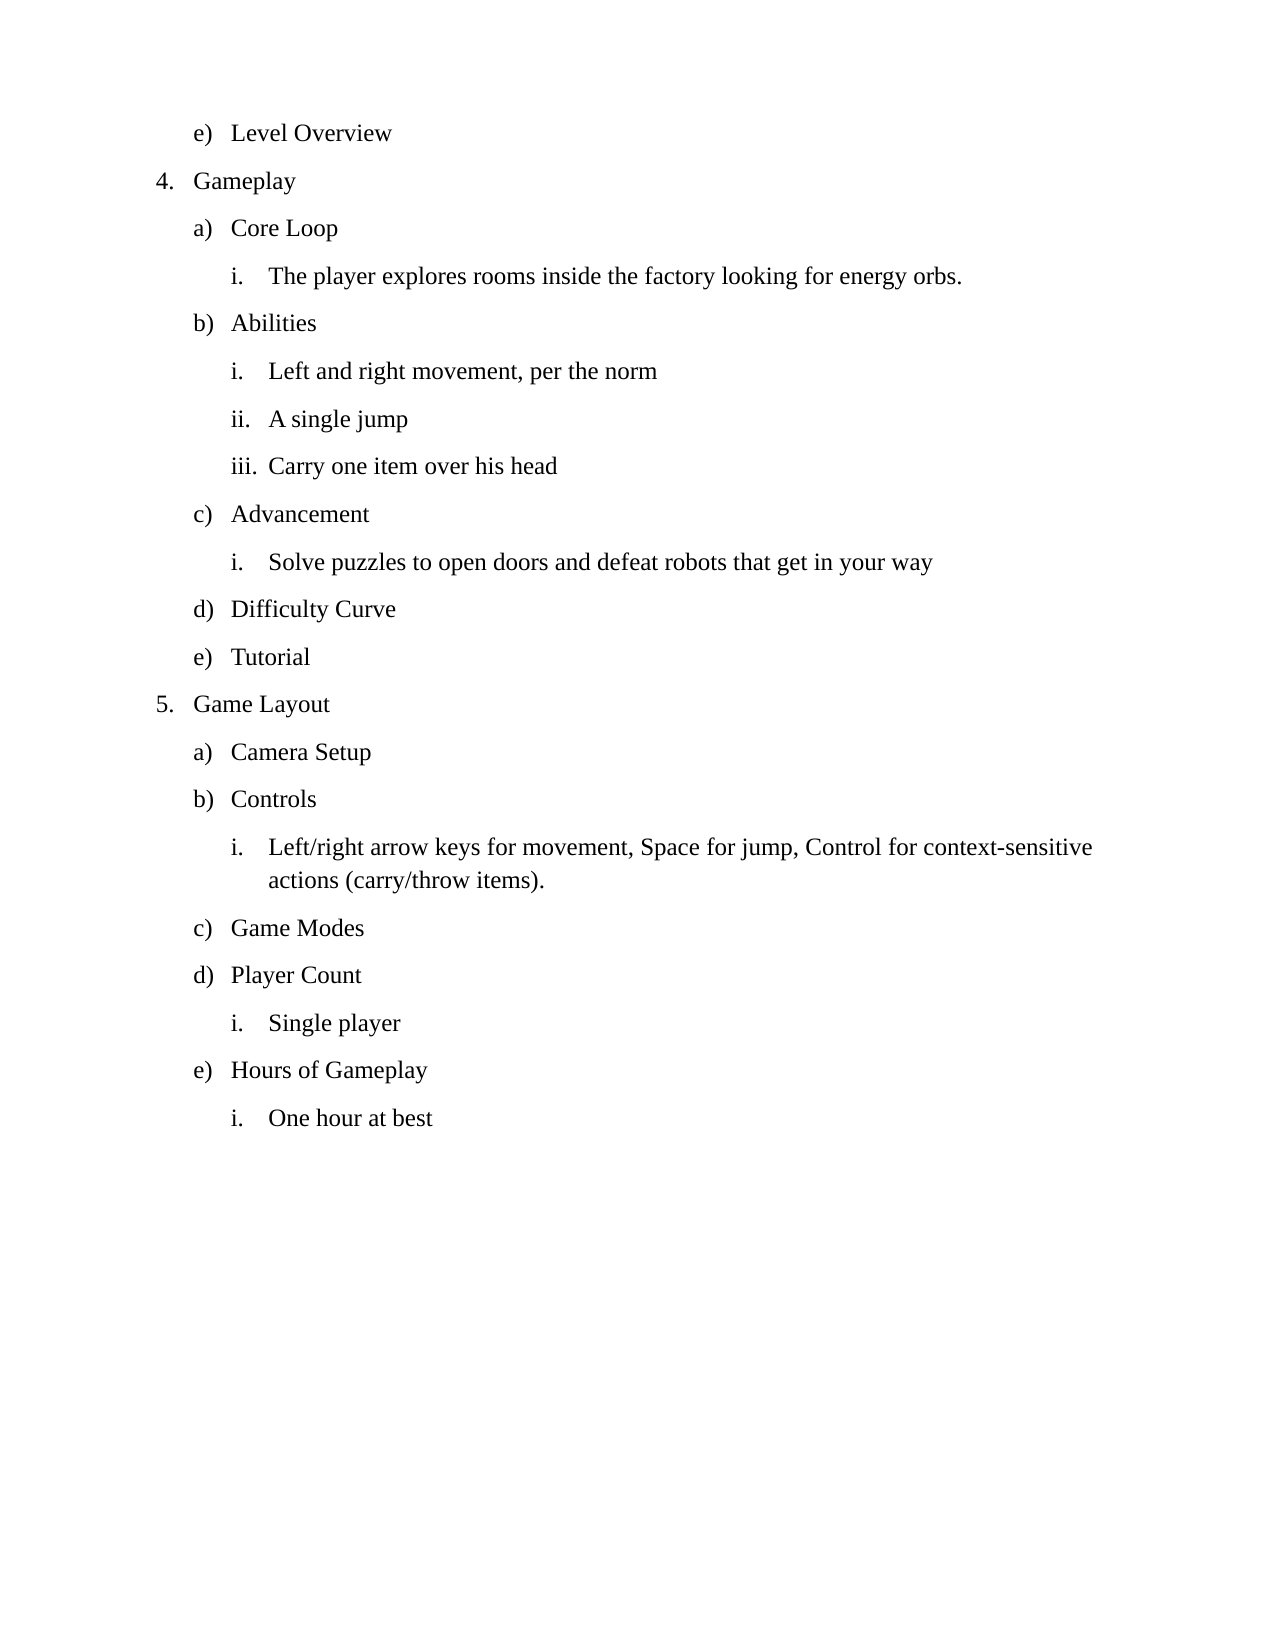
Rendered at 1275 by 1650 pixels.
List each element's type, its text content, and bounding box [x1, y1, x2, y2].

list Level Overview [193, 118, 1157, 147]
list Gameplay [156, 166, 1157, 194]
list Controls [193, 784, 1157, 813]
list Single player [231, 1008, 1157, 1037]
list Carry one item over his head [231, 451, 1157, 480]
list Difficulty Curve [193, 594, 1157, 623]
list Left and right movement, per the norm [231, 356, 1157, 385]
list Game Modes [193, 913, 1157, 942]
list Left/right arrow keys for movement, Space for jump, Control for context-sensitive actions (carry/throw items). [231, 832, 1157, 894]
list Game Layout [156, 689, 1157, 718]
list Player Count [193, 960, 1157, 989]
list Advancement [193, 499, 1157, 528]
list Abilities [193, 308, 1157, 337]
list A single jump [231, 404, 1157, 432]
list Hours of Gameplay [193, 1056, 1157, 1084]
list The player explores rooms inside the factory looking for energy orbs. [231, 261, 1157, 290]
list Solve puzzles to open doors and defeat robots that get in your way [231, 547, 1157, 575]
list Camera Setup [193, 737, 1157, 766]
list One hour at best [231, 1103, 1157, 1132]
list Core Loop [193, 213, 1157, 242]
list Tutorial [193, 642, 1157, 671]
